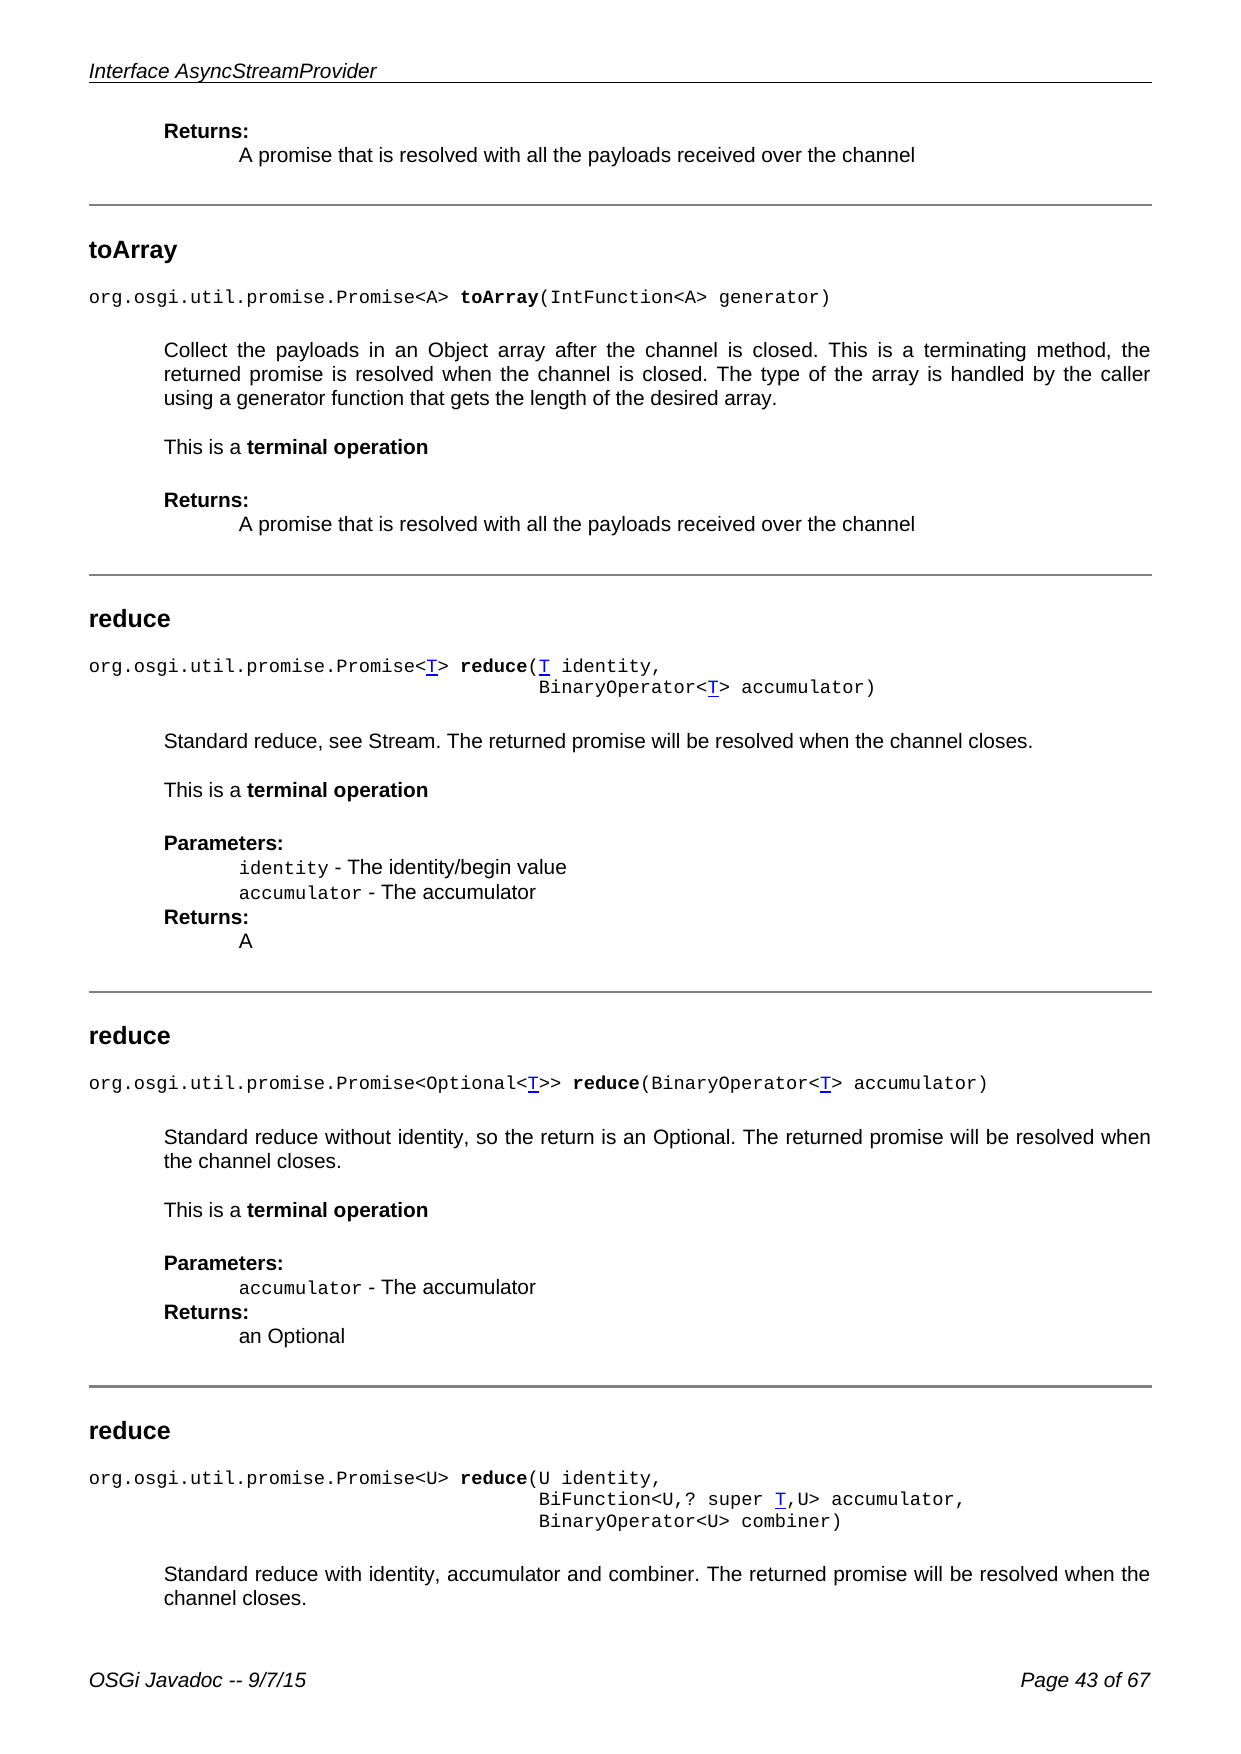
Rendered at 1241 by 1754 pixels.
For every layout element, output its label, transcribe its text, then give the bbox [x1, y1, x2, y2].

text org.osgi.util.promise.Promise<A> toArray(IntFunction<A> generator) [88, 287, 1152, 309]
text Standard reduce, see Stream. The returned promise will be resolved when the channel closes. [163, 729, 1152, 753]
text accumulator - The accumulator [238, 880, 1152, 905]
text This is a terminal operation [163, 435, 1152, 459]
text org.osgi.util.promise.Promise<T> reduce(T identity, BinaryOperator<T> accumulator) [88, 657, 1152, 699]
text A [238, 929, 1152, 953]
text Standard reduce without identity, so the return is an Optional. The returned promise will be resolved when the channel closes. [163, 1124, 1152, 1172]
text org.osgi.util.promise.Promise<Optional<T>> reduce(BinaryOperator<T> accumulator) [88, 1074, 1152, 1095]
text Returns: [163, 905, 1152, 929]
subtitle reduce [88, 1021, 1152, 1050]
text Returns: [163, 488, 1152, 512]
text Collect the payloads in an Object array after the channel is closed. This is a terminating method, the returned promise is resolved when the channel is closed. The type of the array is handled by the caller using a generator function that gets the length of the desired array. [163, 338, 1152, 410]
text Returns: [163, 1300, 1152, 1324]
text Standard reduce with identity, accumulator and combiner. The returned promise will be resolved when the channel closes. [163, 1562, 1152, 1610]
text an Optional [238, 1324, 1152, 1348]
text This is a terminal operation [163, 778, 1152, 802]
text A promise that is resolved with all the payloads received over the channel [238, 142, 1152, 166]
text A promise that is resolved with all the payloads received over the channel [238, 512, 1152, 536]
text Parameters: [163, 1251, 1152, 1274]
subtitle toArray [88, 234, 1152, 263]
text org.osgi.util.promise.Promise<U> reduce(U identity, BiFunction<U,? super T,U> accumulator, BinaryOperator<U> combiner) [88, 1469, 1152, 1533]
text Parameters: [163, 831, 1152, 855]
text identity - The identity/begin value [238, 855, 1152, 880]
subtitle reduce [88, 604, 1152, 633]
subtitle reduce [88, 1416, 1152, 1445]
text accumulator - The accumulator [238, 1274, 1152, 1300]
text This is a terminal operation [163, 1197, 1152, 1221]
text Returns: [163, 118, 1152, 142]
